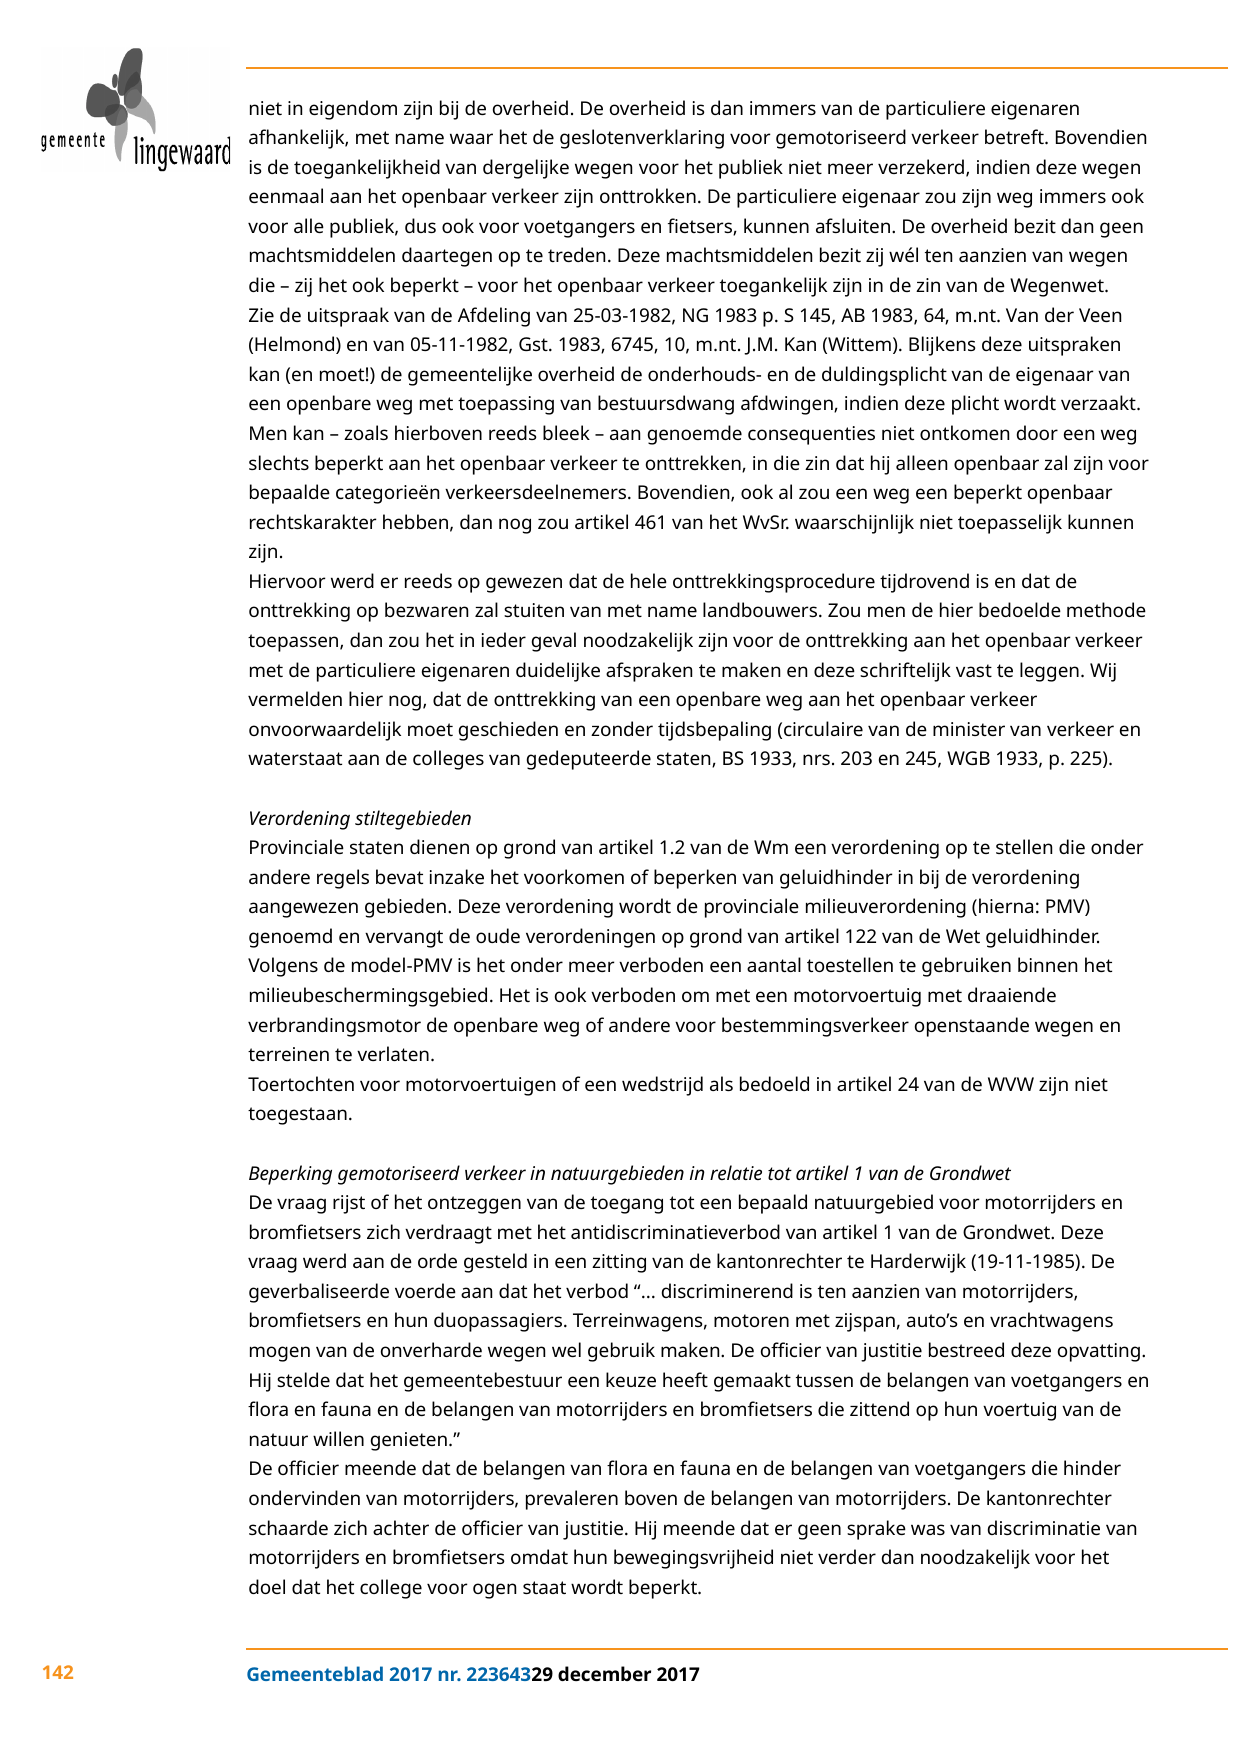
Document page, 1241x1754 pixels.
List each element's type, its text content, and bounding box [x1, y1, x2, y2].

text De vraag rijst of het ontzeggen van de toegang tot een bepaald natuurgebied voor motorrijders en bromfietsers zich verdraagt met het antidiscriminatieverbod van artikel 1 van de Grondwet. Deze vraag werd aan de orde gesteld in een zitting van de kantonrechter te Harderwijk (19-11-1985). De geverbaliseerde voerde aan dat het verbod “... discriminerend is ten aanzien van motorrijders, bromfietsers en hun duopassagiers. Terreinwagens, motoren met zijspan, auto’s en vrachtwagens mogen van de onverharde wegen wel gebruik maken. De officier van justitie bestreed deze opvatting. Hij stelde dat het gemeentebestuur een keuze heeft gemaakt tussen de belangen van voetgangers en flora en fauna en de belangen van motorrijders en bromfietsers die zittend op hun voertuig van de natuur willen genieten.” [248, 1189, 1152, 1452]
text Hiervoor werd er reeds op gewezen dat de hele onttrekkingsprocedure tijdrovend is en dat de onttrekking op bezwaren zal stuiten van met name landbouwers. Zou men de hier bedoelde methode toepassen, dan zou het in ieder geval noodzakelijk zijn voor de onttrekking aan het openbaar verkeer met de particuliere eigenaren duidelijke afspraken te maken en deze schriftelijk vast te leggen. Wij vermelden hier nog, dat de onttrekking van een openbare weg aan het openbaar verkeer onvoorwaardelijk moet geschieden en zonder tijdsbepaling (circulaire van de minister van verkeer en waterstaat aan de colleges van gedeputeerde staten, BS 1933, nrs. 203 en 245, WGB 1933, p. 225). [248, 568, 1152, 771]
text Provinciale staten dienen op grond van artikel 1.2 van de Wm een verordening op te stellen die onder andere regels bevat inzake het voorkomen of beperken van geluidhinder in bij de verordening aangewezen gebieden. Deze verordening wordt de provinciale milieuverordening (hierna: PMV) genoemd en vervangt de oude verordeningen op grond van artikel 122 van de Wet geluidhinder. [248, 834, 1152, 949]
text Volgens de model-PMV is het onder meer verboden een aantal toestellen te gebruiken binnen het milieubeschermingsgebied. Het is ook verboden om met een motorvoertuig met draaiende verbrandingsmotor de openbare weg of andere voor bestemmingsverkeer openstaande wegen en terreinen te verlaten. [248, 953, 1152, 1067]
text Toertochten voor motorvoertuigen of een wedstrijd als bedoeld in artikel 24 van de WVW zijn niet toegestaan. [248, 1071, 1152, 1126]
text De officier meende dat de belangen van flora en fauna en de belangen van voetgangers die hinder ondervinden van motorrijders, prevaleren boven de belangen van motorrijders. De kantonrechter schaarde zich achter de officier van justitie. Hij meende dat er geen sprake was van discriminatie van motorrijders en bromfietsers omdat hun bewegingsvrijheid niet verder dan noodzakelijk voor het doel dat het college voor ogen staat wordt beperkt. [248, 1456, 1152, 1600]
text Verordening stiltegebieden [248, 805, 1152, 831]
text Zie de uitspraak van de Afdeling van 25-03-1982, NG 1983 p. S 145, AB 1983, 64, m.nt. Van der Veen (Helmond) en van 05-11-1982, Gst. 1983, 6745, 10, m.nt. J.M. Kan (Wittem). Blijkens deze uitspraken kan (en moet!) de gemeentelijke overheid de onderhouds- en de duldingsplicht van de eigenaar van een openbare weg met toepassing van bestuursdwang afdwingen, indien deze plicht wordt verzaakt. [248, 302, 1152, 416]
text niet in eigendom zijn bij de overheid. De overheid is dan immers van de particuliere eigenaren afhankelijk, met name waar het de geslotenverklaring voor gemotoriseerd verkeer betreft. Bovendien is de toegankelijkheid van dergelijke wegen voor het publiek niet meer verzekerd, indien deze wegen eenmaal aan het openbaar verkeer zijn onttrokken. De particuliere eigenaar zou zijn weg immers ook voor alle publiek, dus ook voor voetgangers en fietsers, kunnen afsluiten. De overheid bezit dan geen machtsmiddelen daartegen op te treden. Deze machtsmiddelen bezit zij wél ten aanzien van wegen die – zij het ook beperkt – voor het openbaar verkeer toegankelijk zijn in de zin van de Wegenwet. [248, 95, 1152, 298]
text Beperking gemotoriseerd verkeer in natuurgebieden in relatie tot artikel 1 van de Grondwet [248, 1160, 1152, 1186]
text Men kan – zoals hierboven reeds bleek – aan genoemde consequenties niet ontkomen door een weg slechts beperkt aan het openbaar verkeer te onttrekken, in die zin dat hij alleen openbaar zal zijn voor bepaalde categorieën verkeersdeelnemers. Bovendien, ook al zou een weg een beperkt openbaar rechtskarakter hebben, dan nog zou artikel 461 van het WvSr. waarschijnlijk niet toepasselijk kunnen zijn. [248, 420, 1152, 564]
picture [41, 47, 231, 172]
